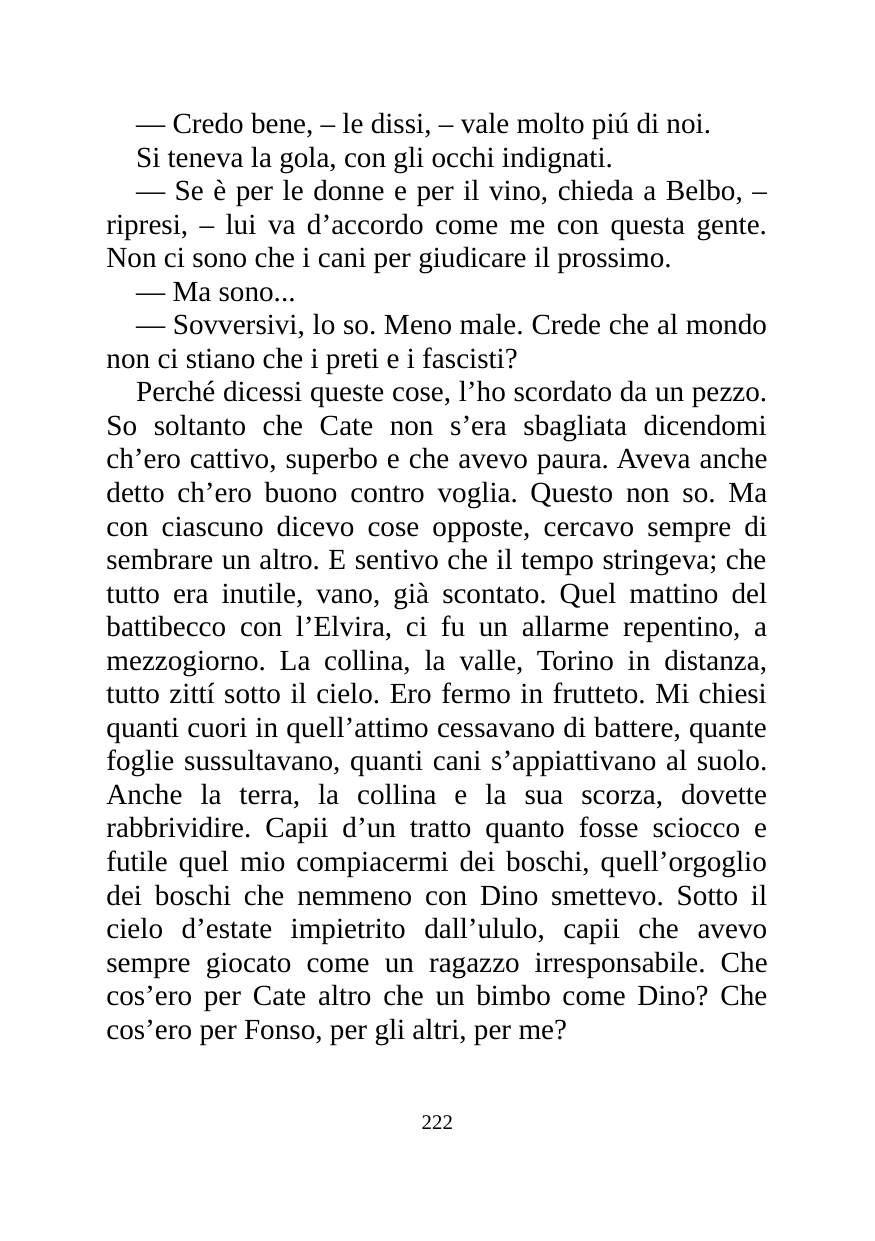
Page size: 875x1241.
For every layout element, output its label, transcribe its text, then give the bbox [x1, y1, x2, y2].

text — Ma sono... [106, 274, 768, 307]
text Perché dicessi queste cose, l’ho scordato da un pezzo. So soltanto che Cate non s’era sbagliata dicendomi ch’ero cattivo, superbo e che avevo paura. Aveva anche detto ch’ero buono contro voglia. Questo non so. Ma con ciascuno dicevo cose opposte, cercavo sempre di sembrare un altro. E sentivo che il tempo stringeva; che tutto era inutile, vano, già scontato. Quel mattino del battibecco con l’Elvira, ci fu un allarme repentino, a mezzogiorno. La collina, la valle, Torino in distanza, tutto zittí sotto il cielo. Ero fermo in frutteto. Mi chiesi quanti cuori in quell’attimo cessavano di battere, quante foglie sussultavano, quanti cani s’appiattivano al suolo. Anche la terra, la collina e la sua scorza, dovette rabbrividire. Capii d’un tratto quanto fosse sciocco e futile quel mio compiacermi dei boschi, quell’orgoglio dei boschi che nemmeno con Dino smettevo. Sotto il cielo d’estate impietrito dall’ululo, capii che avevo sempre giocato come un ragazzo irresponsabile. Che cos’ero per Cate altro che un bimbo come Dino? Che cos’ero per Fonso, per gli altri, per me? [106, 374, 768, 1045]
text — Sovversivi, lo so. Meno male. Crede che al mondo non ci stiano che i preti e i fascisti? [106, 307, 768, 374]
text — Credo bene, – le dissi, – vale molto piú di noi. [106, 106, 768, 140]
text — Se è per le donne e per il vino, chieda a Belbo, – ripresi, – lui va d’accordo come me con questa gente. Non ci sono che i cani per giudicare il prossimo. [106, 173, 768, 274]
text Si teneva la gola, con gli occhi indignati. [106, 140, 768, 173]
